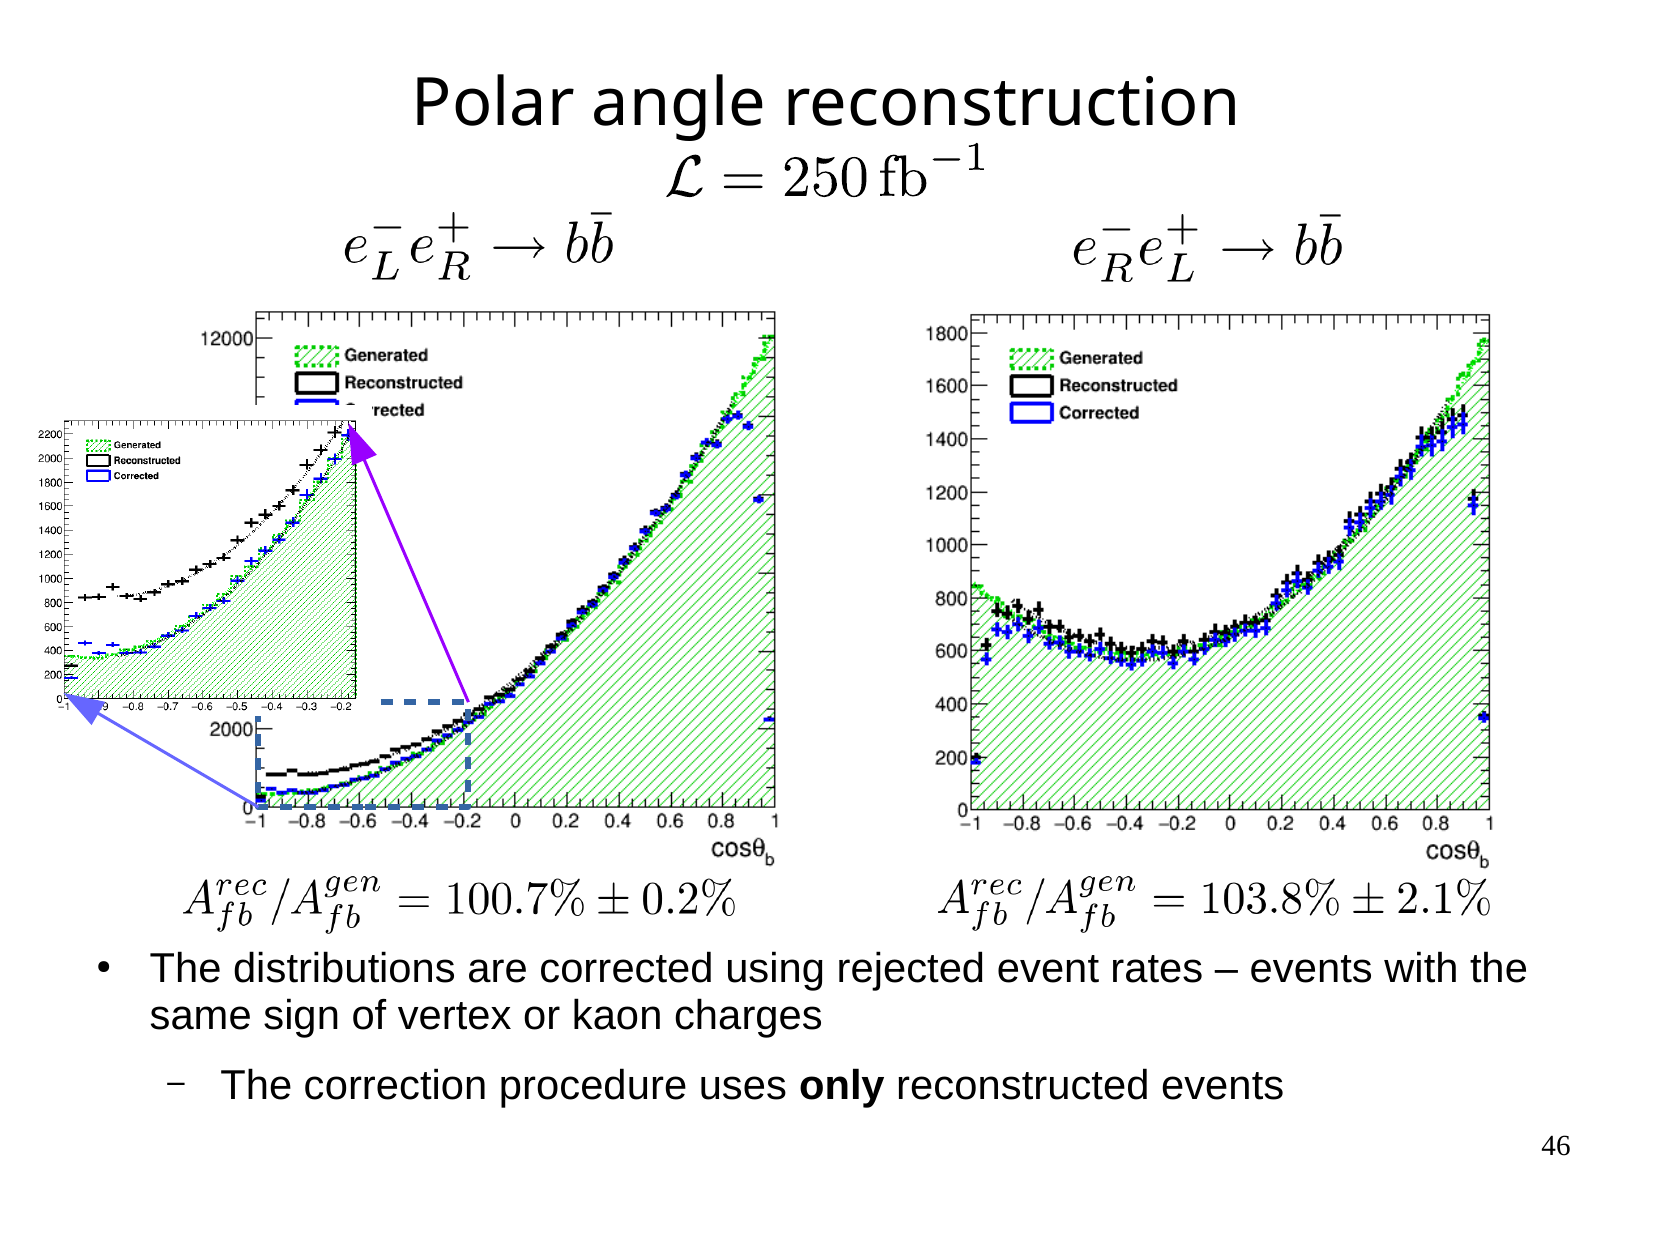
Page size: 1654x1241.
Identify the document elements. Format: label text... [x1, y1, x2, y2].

picture [1073, 214, 1342, 282]
picture [916, 288, 1519, 870]
picture [33, 285, 804, 868]
text_box [664, 142, 988, 198]
picture [937, 876, 1490, 933]
title Polar angle reconstruction [82, 49, 1571, 151]
picture [182, 876, 735, 934]
list The distributions are corrected using rejected event rates – events with the same sign of vertex or kaon charges The correction procedure uses only reconstructed events [78, 945, 1571, 1239]
picture [344, 212, 613, 281]
